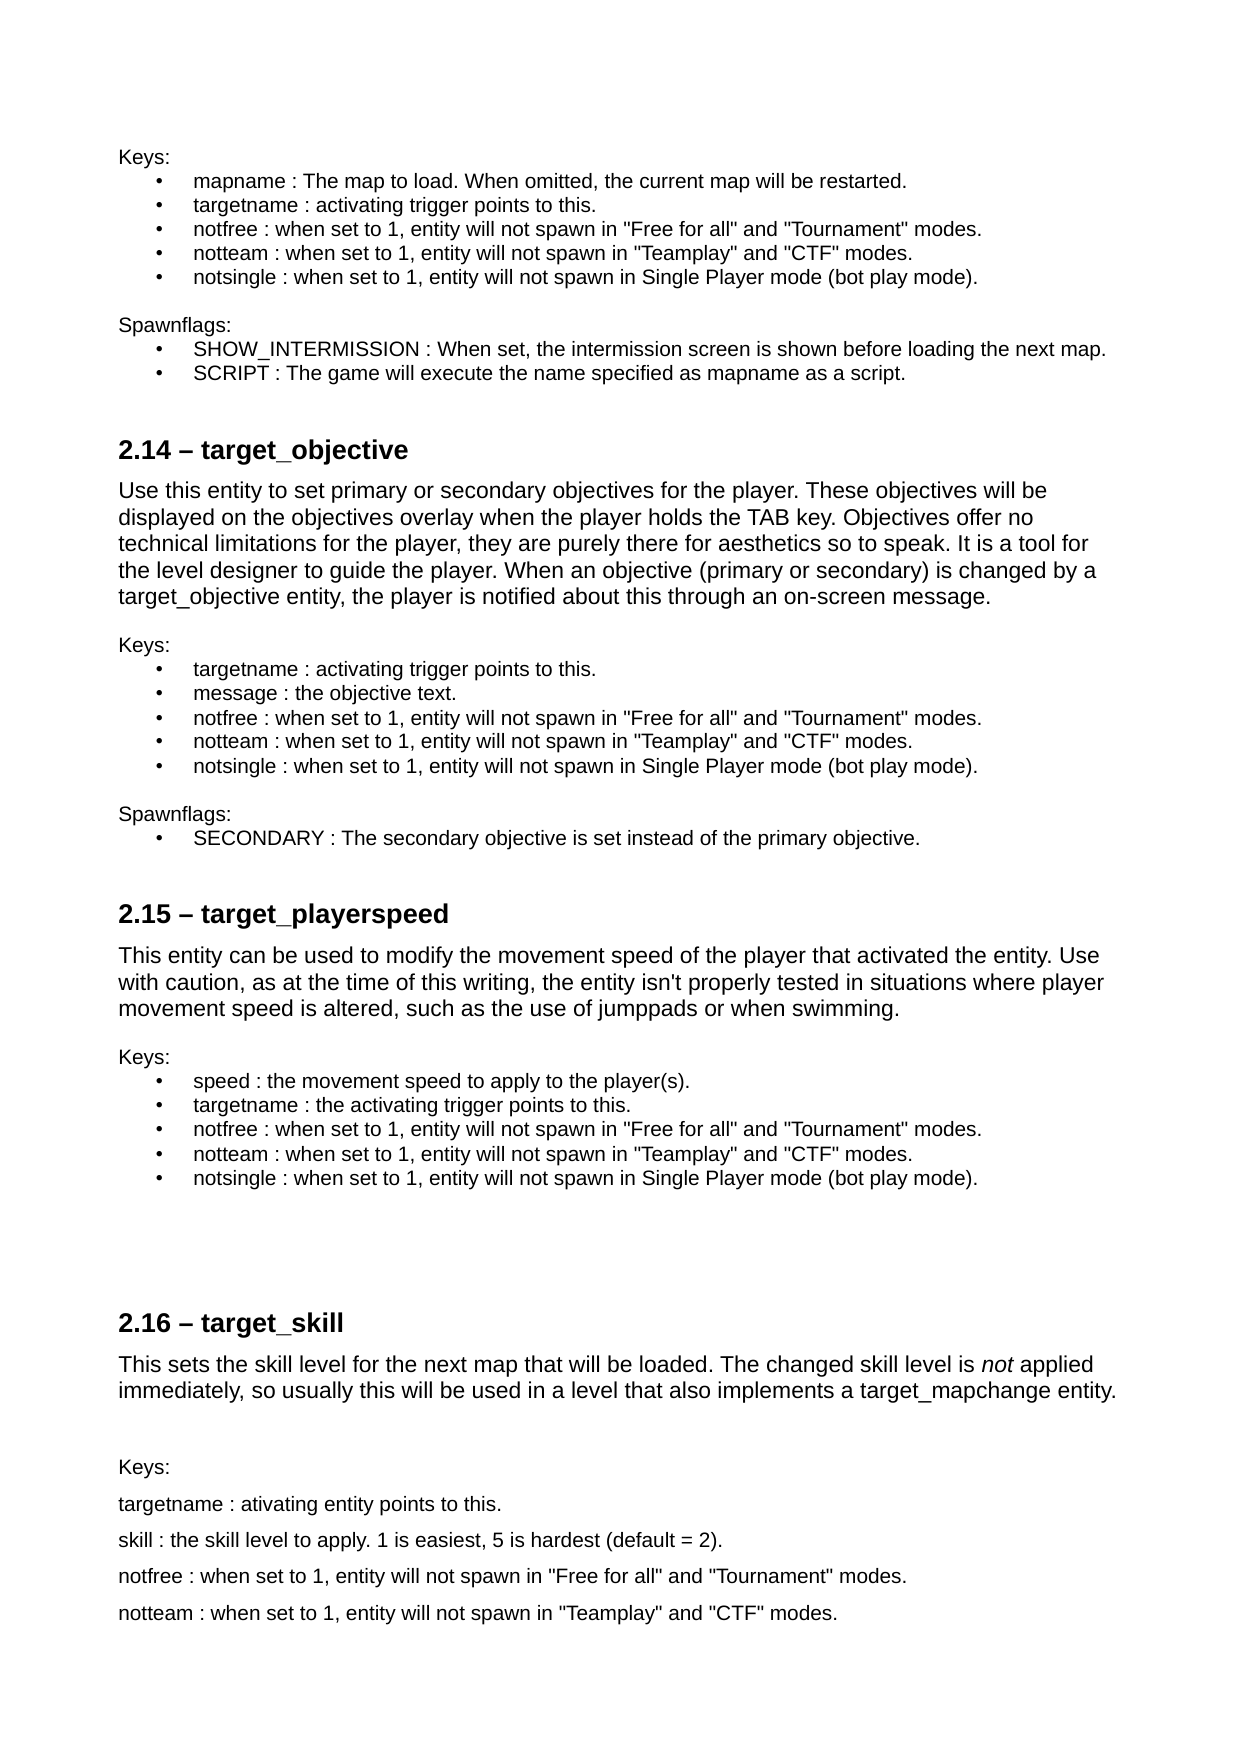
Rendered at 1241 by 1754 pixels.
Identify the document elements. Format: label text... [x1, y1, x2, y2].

list SCRIPT : The game will execute the name specified as mapname as a script. [156, 361, 1122, 385]
list notfree : when set to 1, entity will not spawn in "Free for all" and "Tournament" modes. [156, 705, 1122, 729]
list mapname : The map to load. When omitted, the current map will be restarted. [156, 168, 1122, 192]
list notteam : when set to 1, entity will not spawn in "Teamplay" and "CTF" modes. [156, 1141, 1122, 1165]
subtitle 2.14 – target_objective [118, 434, 1122, 465]
text targetname : ativating entity points to this. [118, 1491, 1122, 1515]
text This sets the skill level for the next map that will be loaded. The changed skill level is not applied immediately, so usually this will be used in a level that also implements a target_mapchange entity. [118, 1351, 1122, 1404]
list notsingle : when set to 1, entity will not spawn in Single Player mode (bot play mode). [156, 265, 1122, 289]
list SHOW_INTERMISSION : When set, the intermission screen is shown before loading the next map. [156, 337, 1122, 361]
text Keys: [118, 1455, 1122, 1479]
list notfree : when set to 1, entity will not spawn in "Free for all" and "Tournament" modes. [156, 217, 1122, 241]
list notsingle : when set to 1, entity will not spawn in Single Player mode (bot play mode). [156, 1165, 1122, 1189]
text Spawnflags: [118, 801, 1122, 825]
list notteam : when set to 1, entity will not spawn in "Teamplay" and "CTF" modes. [156, 729, 1122, 753]
list notsingle : when set to 1, entity will not spawn in Single Player mode (bot play mode). [156, 753, 1122, 777]
subtitle 2.15 – target_playerspeed [118, 898, 1122, 930]
list notfree : when set to 1, entity will not spawn in "Free for all" and "Tournament" modes. [156, 1117, 1122, 1141]
list message : the objective text. [156, 681, 1122, 705]
text Keys: [118, 144, 1122, 168]
text Spawnflags: [118, 313, 1122, 337]
list targetname : activating trigger points to this. [156, 657, 1122, 681]
text notfree : when set to 1, entity will not spawn in "Free for all" and "Tournament" modes. [118, 1564, 1122, 1588]
text Keys: [118, 633, 1122, 657]
list speed : the movement speed to apply to the player(s). [156, 1069, 1122, 1093]
list targetname : activating trigger points to this. [156, 192, 1122, 217]
text Keys: [118, 1045, 1122, 1069]
text This entity can be used to modify the movement speed of the player that activated the entity. Use with caution, as at the time of this writing, the entity isn't properly tested in situations where player movement speed is altered, such as the use of jumppads or when swimming. [118, 942, 1122, 1021]
list SECONDARY : The secondary objective is set instead of the primary objective. [156, 825, 1122, 849]
list notteam : when set to 1, entity will not spawn in "Teamplay" and "CTF" modes. [156, 241, 1122, 265]
text Use this entity to set primary or secondary objectives for the player. These objectives will be displayed on the objectives overlay when the player holds the TAB key. Objectives offer no technical limitations for the player, they are purely there for aesthetics so to speak. It is a tool for the level designer to guide the player. When an objective (primary or secondary) is changed by a target_objective entity, the player is notified about this through an on-screen message. [118, 477, 1122, 609]
text notteam : when set to 1, entity will not spawn in "Teamplay" and "CTF" modes. [118, 1601, 1122, 1625]
list targetname : the activating trigger points to this. [156, 1093, 1122, 1117]
text skill : the skill level to apply. 1 is easiest, 5 is hardest (default = 2). [118, 1528, 1122, 1552]
subtitle 2.16 – target_skill [118, 1307, 1122, 1338]
